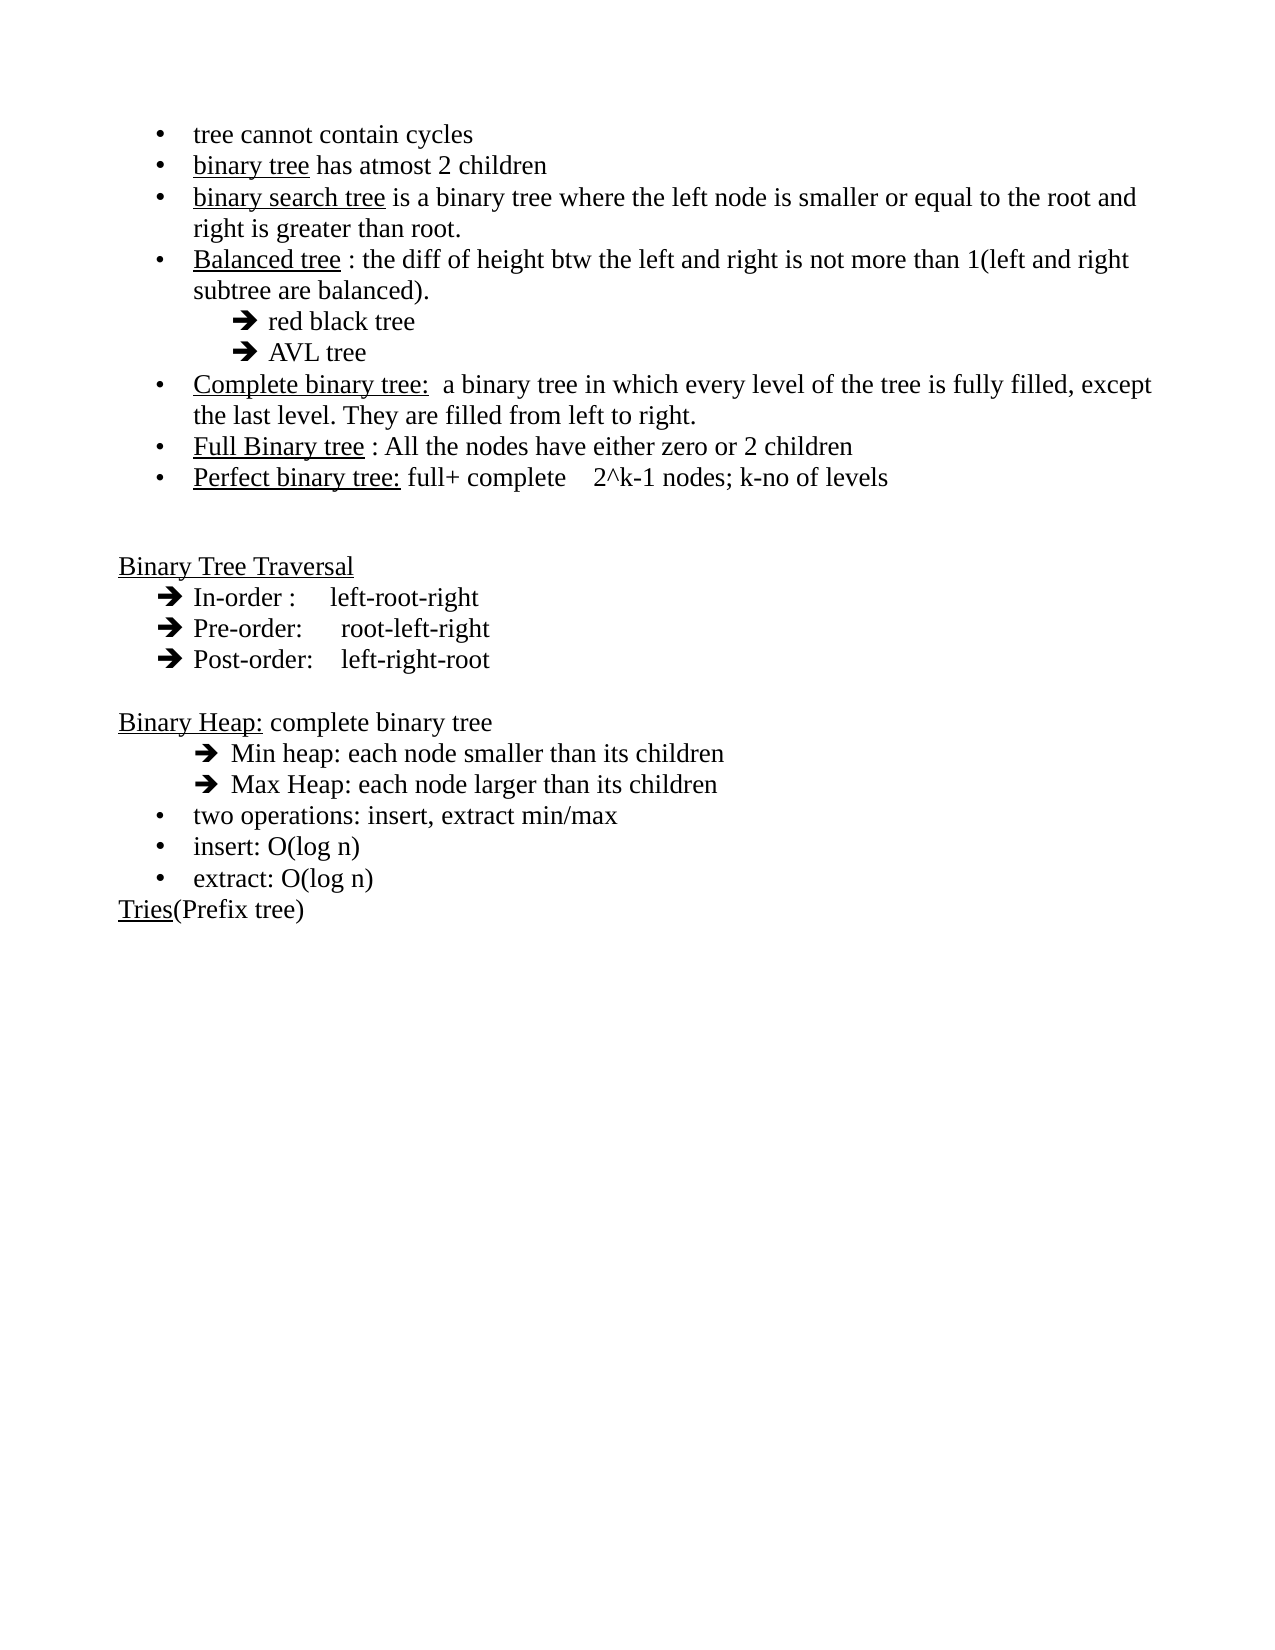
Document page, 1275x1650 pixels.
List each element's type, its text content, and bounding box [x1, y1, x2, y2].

list tree cannot contain cycles [156, 118, 1157, 149]
list Perfect binary tree: full+ complete 2^k-1 nodes; k-no of levels [156, 461, 1157, 492]
list Pre-order: root-left-right [156, 612, 1157, 643]
text Binary Tree Traversal [118, 550, 1157, 581]
list AVL tree [231, 337, 1157, 368]
list Post-order: left-right-root [156, 643, 1157, 675]
list Full Binary tree : All the nodes have either zero or 2 children [156, 430, 1157, 461]
list Max Heap: each node larger than its children [193, 768, 1157, 799]
list Balanced tree : the diff of height btw the left and right is not more than 1(left and right subtree are balanced). [156, 243, 1157, 305]
list Min heap: each node smaller than its children [193, 737, 1157, 768]
list Complete binary tree: a binary tree in which every level of the tree is fully filled, except the last level. They are filled from left to right. [156, 368, 1157, 430]
list red black tree [231, 305, 1157, 337]
list In-order : left-root-right [156, 581, 1157, 612]
list binary tree has atmost 2 children [156, 149, 1157, 181]
list insert: O(log n) [156, 831, 1157, 862]
list extract: O(log n) [156, 862, 1157, 893]
list binary search tree is a binary tree where the left node is smaller or equal to the root and right is greater than root. [156, 181, 1157, 243]
text Binary Heap: complete binary tree [118, 706, 1157, 737]
list two operations: insert, extract min/max [156, 799, 1157, 831]
text Tries(Prefix tree) [118, 893, 1157, 924]
